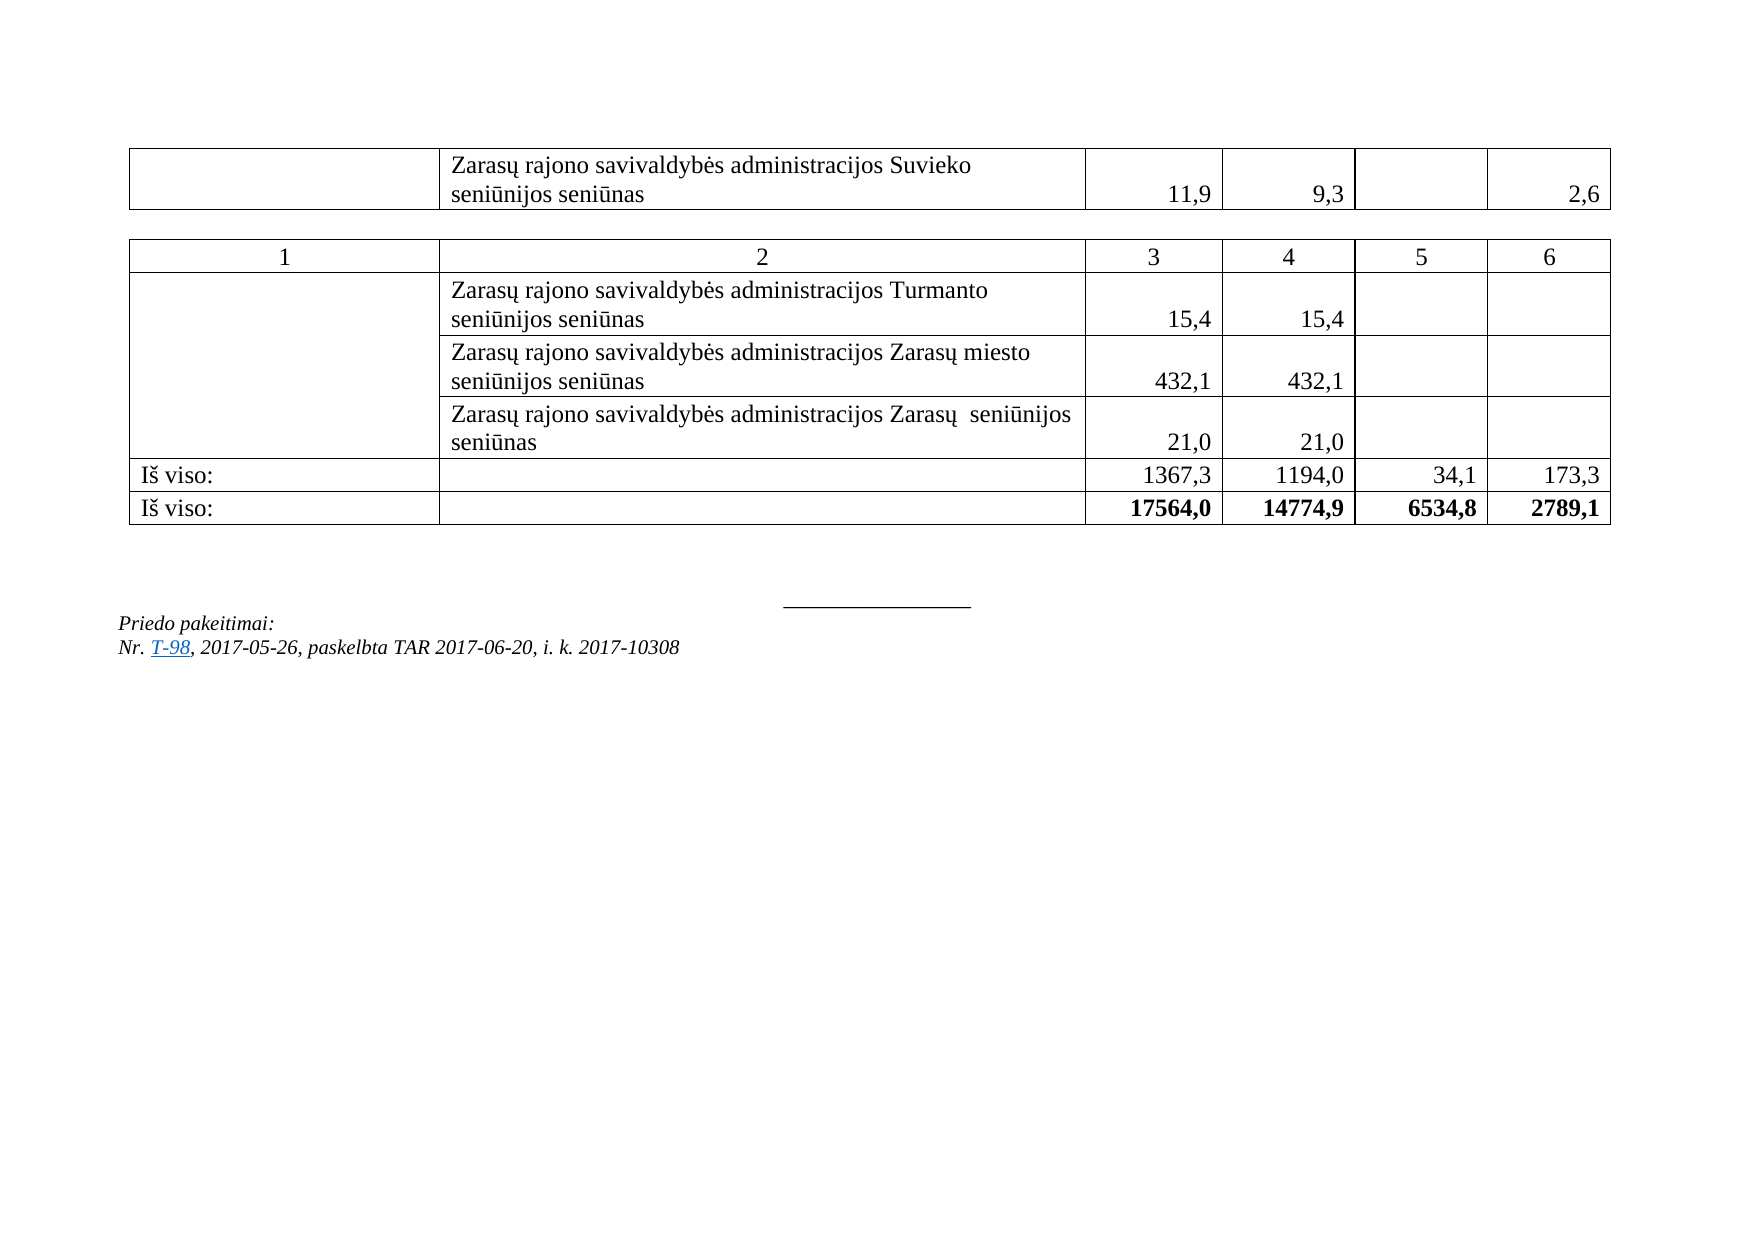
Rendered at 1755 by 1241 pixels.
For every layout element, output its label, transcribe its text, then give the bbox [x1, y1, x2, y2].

table_cell 432,1 [1223, 336, 1354, 396]
table_cell [1356, 397, 1487, 458]
table_cell Iš viso: [130, 459, 439, 491]
table_cell [1611, 148, 1616, 209]
table_cell Zarasų rajono savivaldybės administracijos Zarasų miesto seniūnijos seniūnas [440, 336, 1085, 396]
table_cell 14774,9 [1223, 492, 1354, 524]
table_cell [1356, 149, 1487, 209]
table_cell [1488, 273, 1610, 334]
table_cell Zarasų rajono savivaldybės administracijos Turmanto seniūnijos seniūnas [440, 273, 1085, 334]
table_cell [1488, 336, 1610, 396]
table_header 1 [130, 240, 439, 272]
table_cell 1367,3 [1086, 459, 1222, 491]
text Priedo pakeitimai: [118, 611, 1636, 635]
table_cell 15,4 [1223, 273, 1354, 334]
table_cell [130, 149, 439, 209]
table_cell [1356, 273, 1487, 334]
table_cell Zarasų rajono savivaldybės administracijos Zarasų seniūnijos seniūnas [440, 397, 1085, 458]
table_cell 34,1 [1356, 459, 1487, 491]
table_cell Iš viso: [130, 492, 439, 524]
text Nr. T-98, 2017-05-26, paskelbta TAR 2017-06-20, i. k. 2017-10308 [118, 635, 1636, 659]
table_cell 2,6 [1488, 149, 1610, 209]
table_cell 173,3 [1488, 459, 1610, 491]
table_cell [440, 459, 1085, 491]
table_cell [440, 492, 1085, 524]
text _______________ [118, 582, 1636, 611]
table_cell 432,1 [1086, 336, 1222, 396]
table_header 3 [1086, 240, 1222, 272]
table_header 6 [1488, 240, 1610, 272]
table_cell 21,0 [1223, 397, 1354, 458]
table_cell 21,0 [1086, 397, 1222, 458]
table_header 4 [1223, 240, 1354, 272]
table_cell [130, 273, 439, 458]
table_cell 9,3 [1223, 149, 1354, 209]
table_cell [1488, 397, 1610, 458]
table_header 5 [1356, 240, 1487, 272]
table_cell 6534,8 [1356, 492, 1487, 524]
table_cell 15,4 [1086, 273, 1222, 334]
table_header 2 [440, 240, 1085, 272]
table_cell Zarasų rajono savivaldybės administracijos Suvieko seniūnijos seniūnas [440, 149, 1085, 209]
table_cell [1356, 336, 1487, 396]
table_cell 2789,1 [1488, 492, 1610, 524]
table_cell 17564,0 [1086, 492, 1222, 524]
table_cell 11,9 [1086, 149, 1222, 209]
table_cell 1194,0 [1223, 459, 1354, 491]
